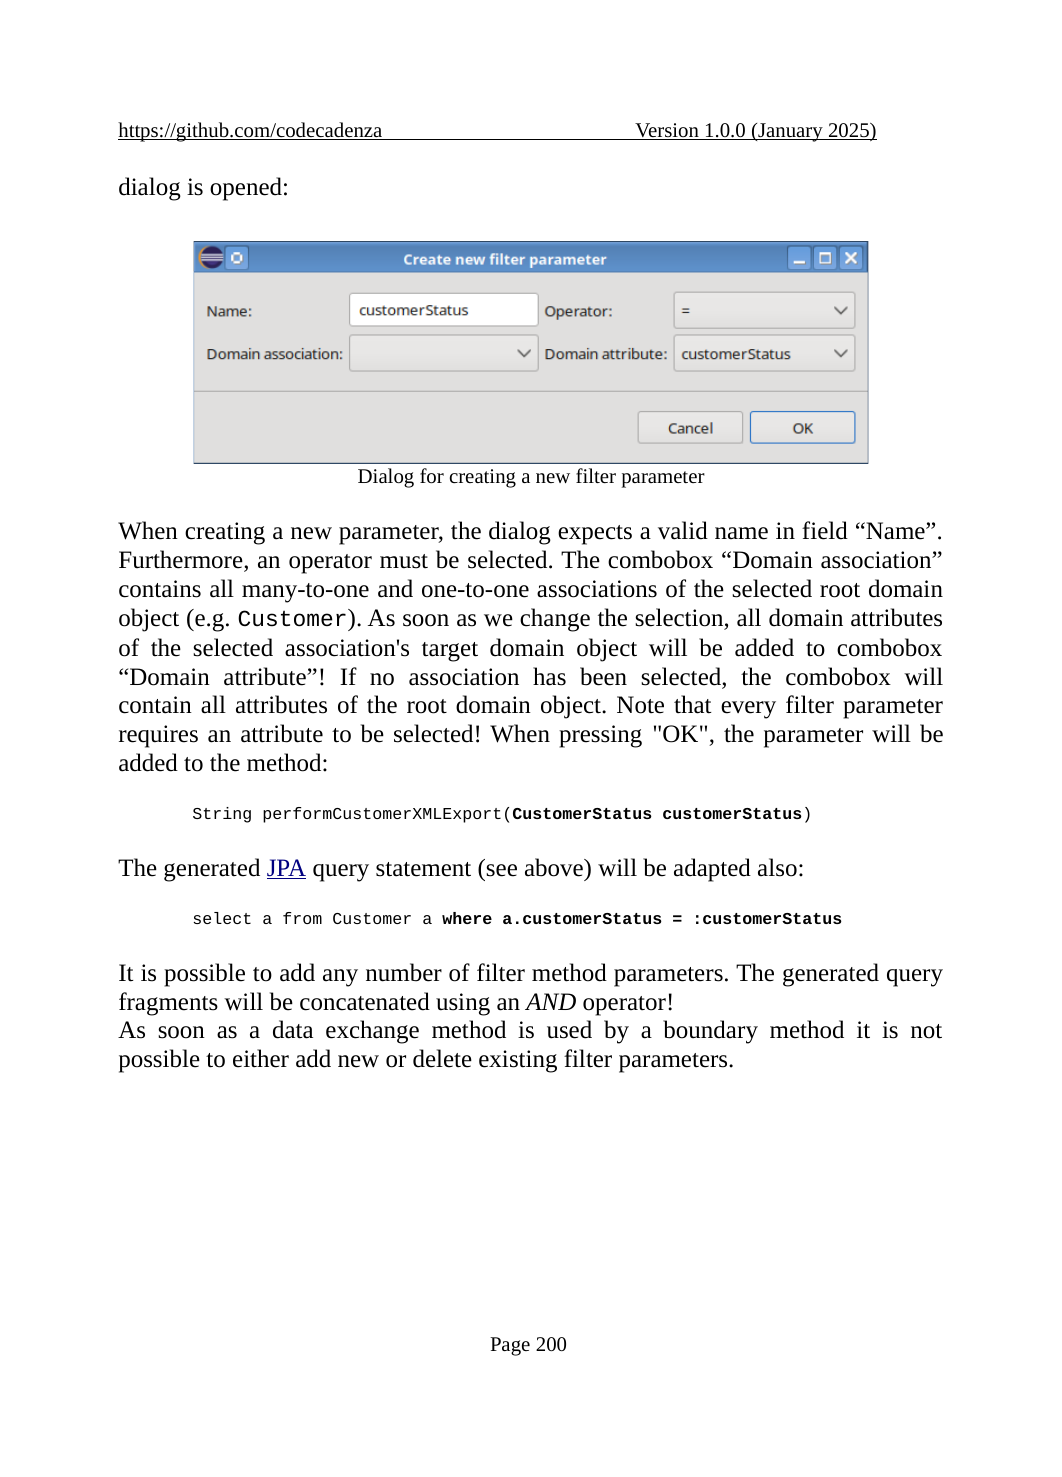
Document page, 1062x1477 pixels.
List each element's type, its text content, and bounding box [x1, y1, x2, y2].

picture [193, 241, 869, 464]
text select a from Customer a where a.customerStatus = :customerStatus [118, 911, 944, 929]
text It is possible to add any number of filter method parameters. The generated query fragments will be concatenated using an AND operator! [118, 958, 944, 1016]
text String performCustomerXMLExport(CustomerStatus customerStatus) [118, 805, 944, 824]
text Dialog for creating a new filter parameter [193, 464, 868, 488]
text When creating a new parameter, the dialog expects a valid name in field “Name”. Furthermore, an operator must be selected. The combobox “Domain association” contains all many-to-one and one-to-one associations of the selected root domain object (e.g. Customer). As soon as we change the selection, all domain attributes of the selected association's target domain object will be added to combobox “Domain attribute”! If no association has been selected, the combobox will contain all attributes of the root domain object. Note that every filter parameter requires an attribute to be selected! When pressing "OK", the parameter will be added to the method: [118, 516, 944, 777]
text The generated JPA query statement (see above) will be adapted also: [118, 853, 944, 882]
text As soon as a data exchange method is used by a boundary method it is not possible to either add new or delete existing filter parameters. [118, 1016, 944, 1073]
text dialog is opened: [118, 172, 944, 200]
